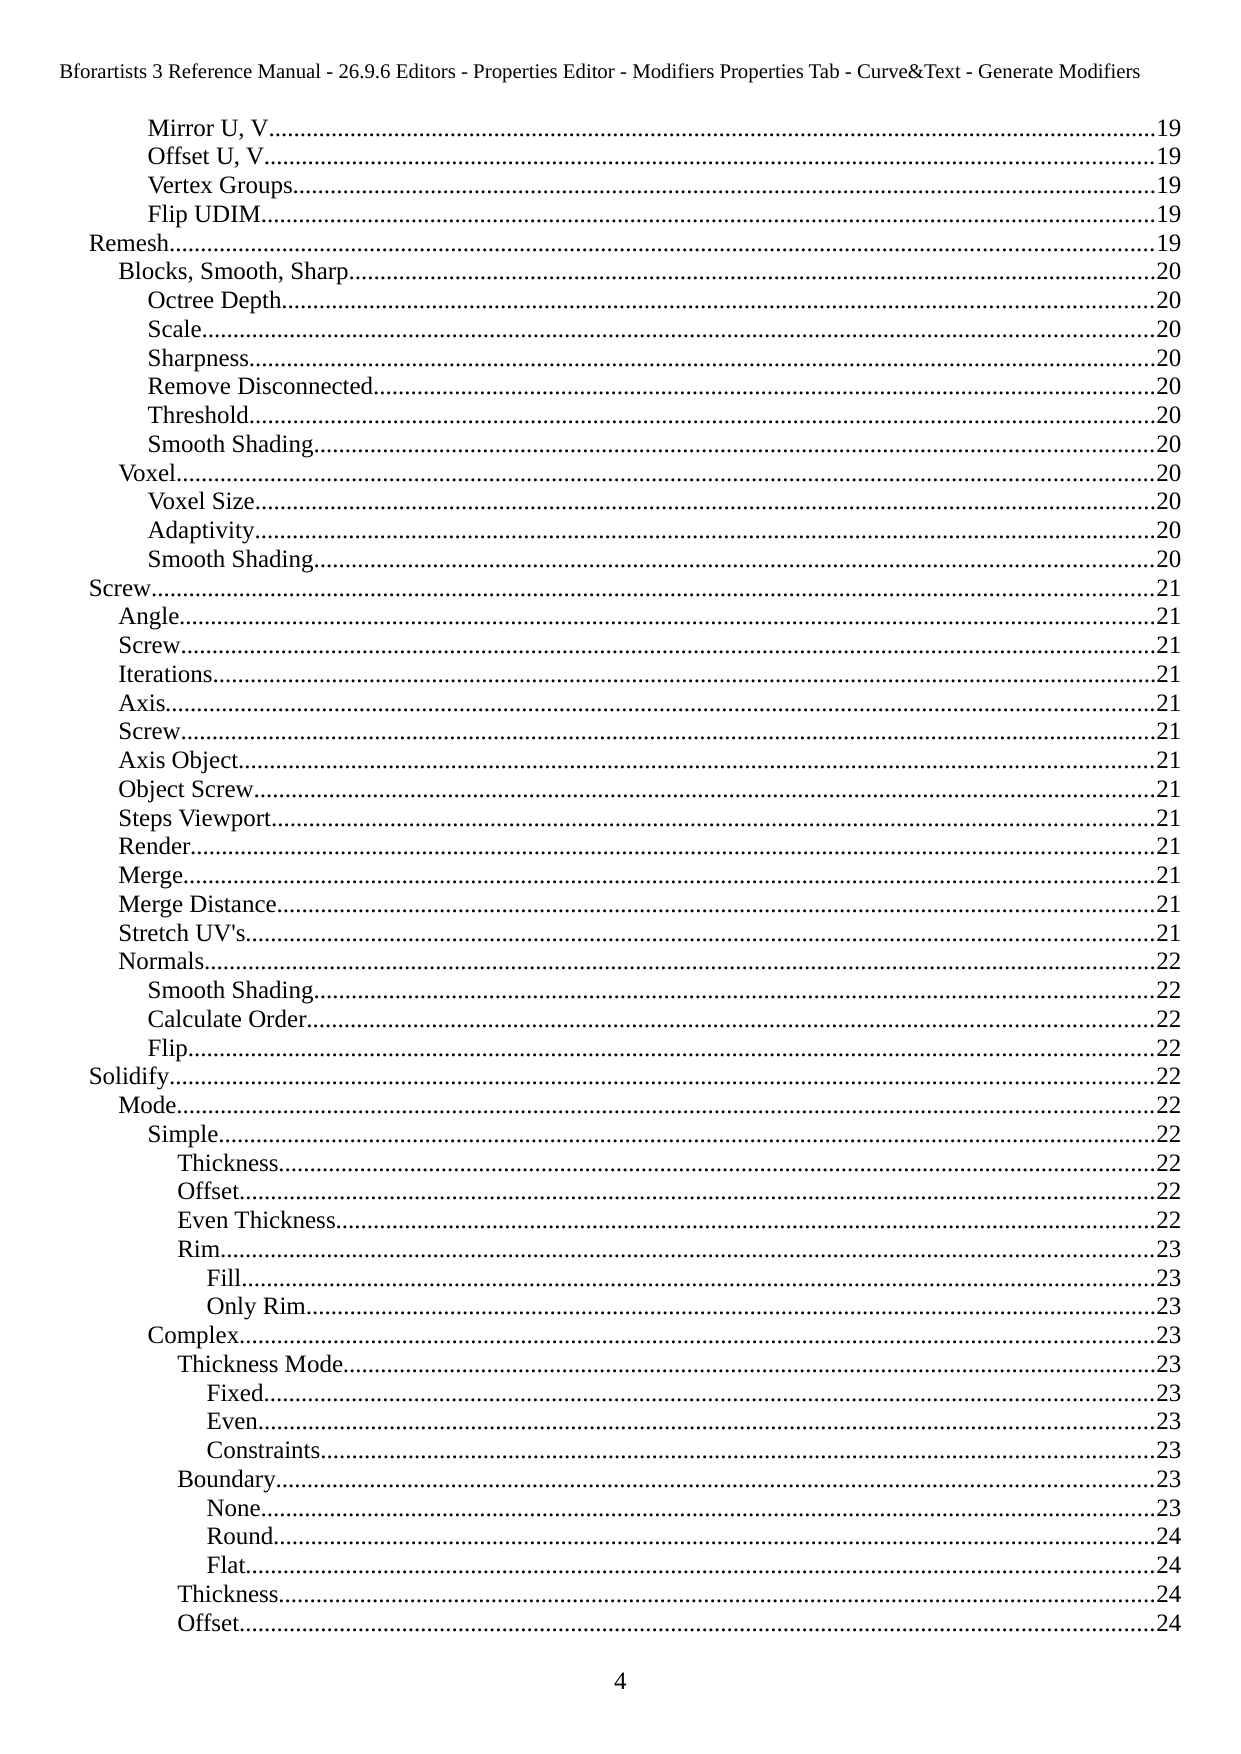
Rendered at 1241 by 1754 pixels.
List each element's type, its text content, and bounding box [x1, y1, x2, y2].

text Offset 24 [177, 1608, 1181, 1636]
text Calculate Order 22 [147, 1004, 1181, 1033]
text Steps Viewport 21 [118, 803, 1181, 831]
text Round 24 [206, 1521, 1181, 1550]
text Merge 21 [118, 860, 1181, 889]
text Mode 22 [118, 1090, 1181, 1119]
text Normals 22 [118, 946, 1181, 975]
text Blocks, Smooth, Sharp 20 [118, 256, 1181, 285]
text Screw 21 [88, 573, 1181, 601]
text Simple 22 [147, 1119, 1181, 1148]
text Iterations 21 [118, 659, 1181, 688]
text Sharpness 20 [147, 343, 1181, 371]
text Voxel Size 20 [147, 486, 1181, 515]
text Mirror U, V 19 [147, 113, 1181, 141]
text Merge Distance 21 [118, 889, 1181, 918]
text Smooth Shading 22 [147, 975, 1181, 1004]
text Axis 21 [118, 688, 1181, 716]
text Even 23 [206, 1406, 1181, 1435]
text Object Screw 21 [118, 774, 1181, 803]
text Fixed 23 [206, 1378, 1181, 1406]
text Voxel 20 [118, 458, 1181, 486]
text Only Rim 23 [206, 1291, 1181, 1320]
text Remove Disconnected 20 [147, 371, 1181, 400]
text Thickness 22 [177, 1148, 1181, 1176]
text Scale 20 [147, 314, 1181, 343]
text None 23 [206, 1493, 1181, 1521]
text Offset 22 [177, 1176, 1181, 1205]
text Angle 21 [118, 601, 1181, 630]
text Screw 21 [118, 630, 1181, 659]
text Flat 24 [206, 1550, 1181, 1579]
text Complex 23 [147, 1320, 1181, 1349]
text Offset U, V 19 [147, 141, 1181, 170]
text Even Thickness 22 [177, 1205, 1181, 1234]
text Adaptivity 20 [147, 515, 1181, 544]
text Smooth Shading 20 [147, 429, 1181, 458]
text Vertex Groups 19 [147, 170, 1181, 199]
text Smooth Shading 20 [147, 544, 1181, 573]
text Axis Object 21 [118, 745, 1181, 774]
text Thickness Mode 23 [177, 1349, 1181, 1378]
text Solidify 22 [88, 1061, 1181, 1090]
text Octree Depth 20 [147, 285, 1181, 314]
text Fill 23 [206, 1263, 1181, 1291]
text Remesh 19 [88, 228, 1181, 256]
text Boundary 23 [177, 1464, 1181, 1493]
text Constraints 23 [206, 1435, 1181, 1464]
text Thickness 24 [177, 1579, 1181, 1608]
text Rim 23 [177, 1234, 1181, 1263]
text Stretch UV's 21 [118, 918, 1181, 946]
text Screw 21 [118, 716, 1181, 745]
text Render 21 [118, 831, 1181, 860]
text Flip 22 [147, 1033, 1181, 1061]
text Threshold 20 [147, 400, 1181, 429]
text Flip UDIM 19 [147, 199, 1181, 228]
